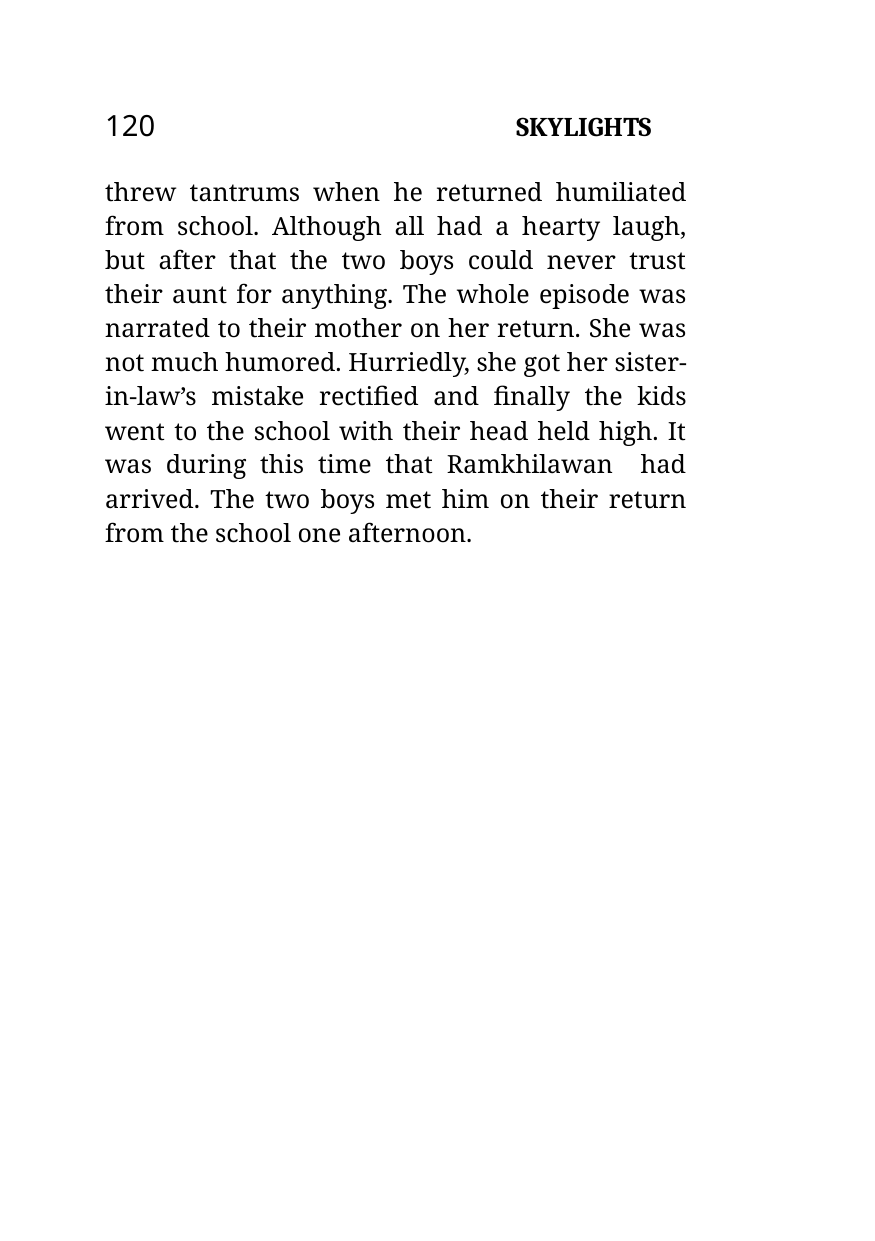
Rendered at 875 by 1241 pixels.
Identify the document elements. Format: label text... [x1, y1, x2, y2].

text threw tantrums when he returned humiliated from school. Although all had a hearty laugh, but after that the two boys could never trust their aunt for anything. The whole episode was narrated to their mother on her return. She was not much humored. Hurriedly, she got her sister-in-law’s mistake rectified and finally the kids went to the school with their head held high. It was during this time that Ramkhilawan had arrived. The two boys met him on their return from the school one afternoon. [105, 175, 687, 549]
